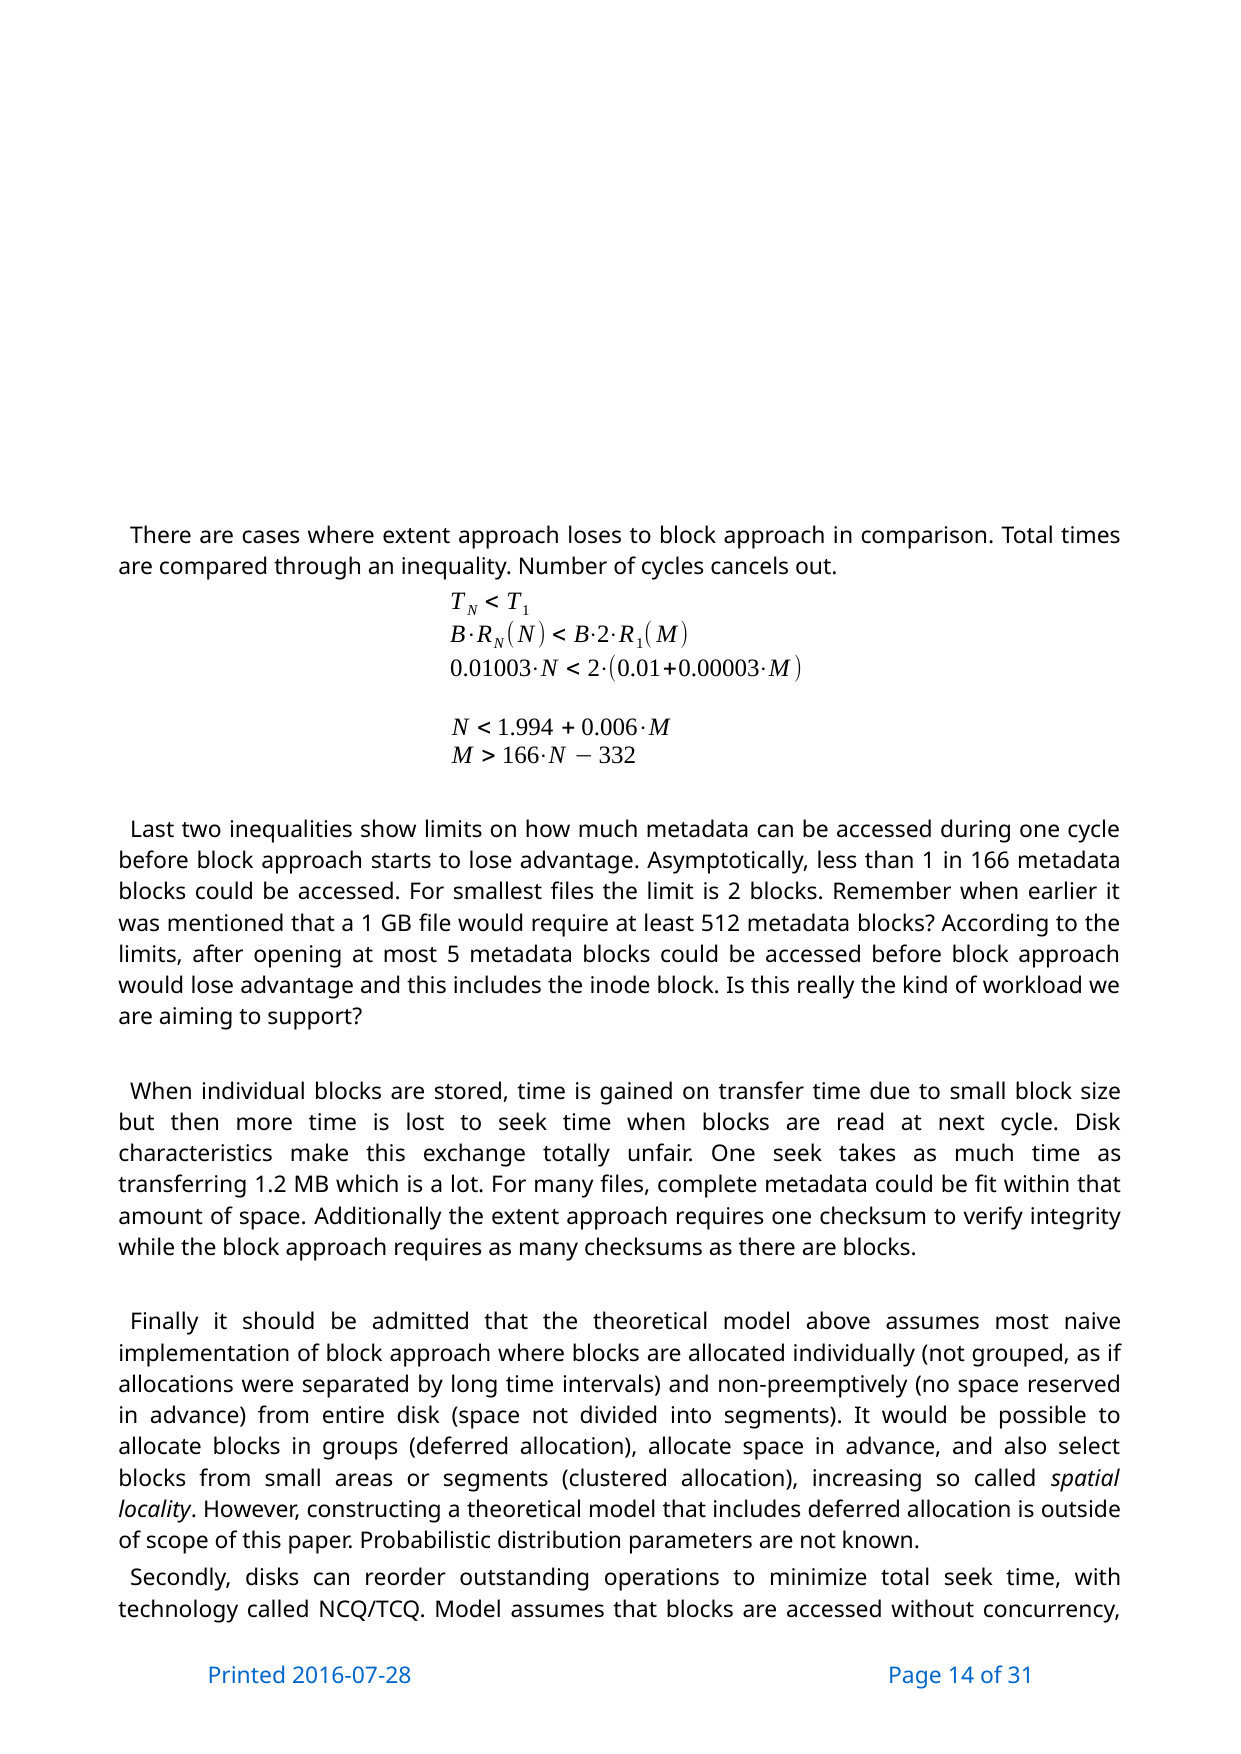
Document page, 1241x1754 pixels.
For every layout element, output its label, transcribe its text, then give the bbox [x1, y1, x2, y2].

text There are cases where extent approach loses to block approach in comparison. Total times are compared through an inequality. Number of cycles cancels out. [118, 519, 1122, 581]
text Secondly, disks can reorder outstanding operations to minimize total seek time, with technology called NCQ/TCQ. Model assumes that blocks are accessed without concurrency, [118, 1561, 1122, 1624]
text Last two inequalities show limits on how much metadata can be accessed during one cycle before block approach starts to lose advantage. Asymptotically, less than 1 in 166 metadata blocks could be accessed. For smallest files the limit is 2 blocks. Remember when earlier it was mentioned that a 1 GB file would require at least 512 metadata blocks? According to the limits, after opening at most 5 metadata blocks could be accessed before block approach would lose advantage and this includes the inode block. Is this really the kind of workload we are aiming to support? [118, 813, 1122, 1032]
text Finally it should be admitted that the theoretical model above assumes most naive implementation of block approach where blocks are allocated individually (not grouped, as if allocations were separated by long time intervals) and non-preemptively (no space reserved in advance) from entire disk (space not divided into segments). It would be possible to allocate blocks in groups (deferred allocation), allocate space in advance, and also select blocks from small areas or segments (clustered allocation), increasing so called spatial locality. However, constructing a theoretical model that includes deferred allocation is outside of scope of this paper. Probabilistic distribution parameters are not known. [118, 1305, 1122, 1555]
text When individual blocks are stored, time is gained on transfer time due to small block size but then more time is lost to seek time when blocks are read at next cycle. Disk characteristics make this exchange totally unfair. One seek takes as much time as transferring 1.2 MB which is a lot. For many files, complete metadata could be fit within that amount of space. Additionally the extent approach requires one checksum to verify integrity while the block approach requires as many checksums as there are blocks. [118, 1075, 1122, 1262]
